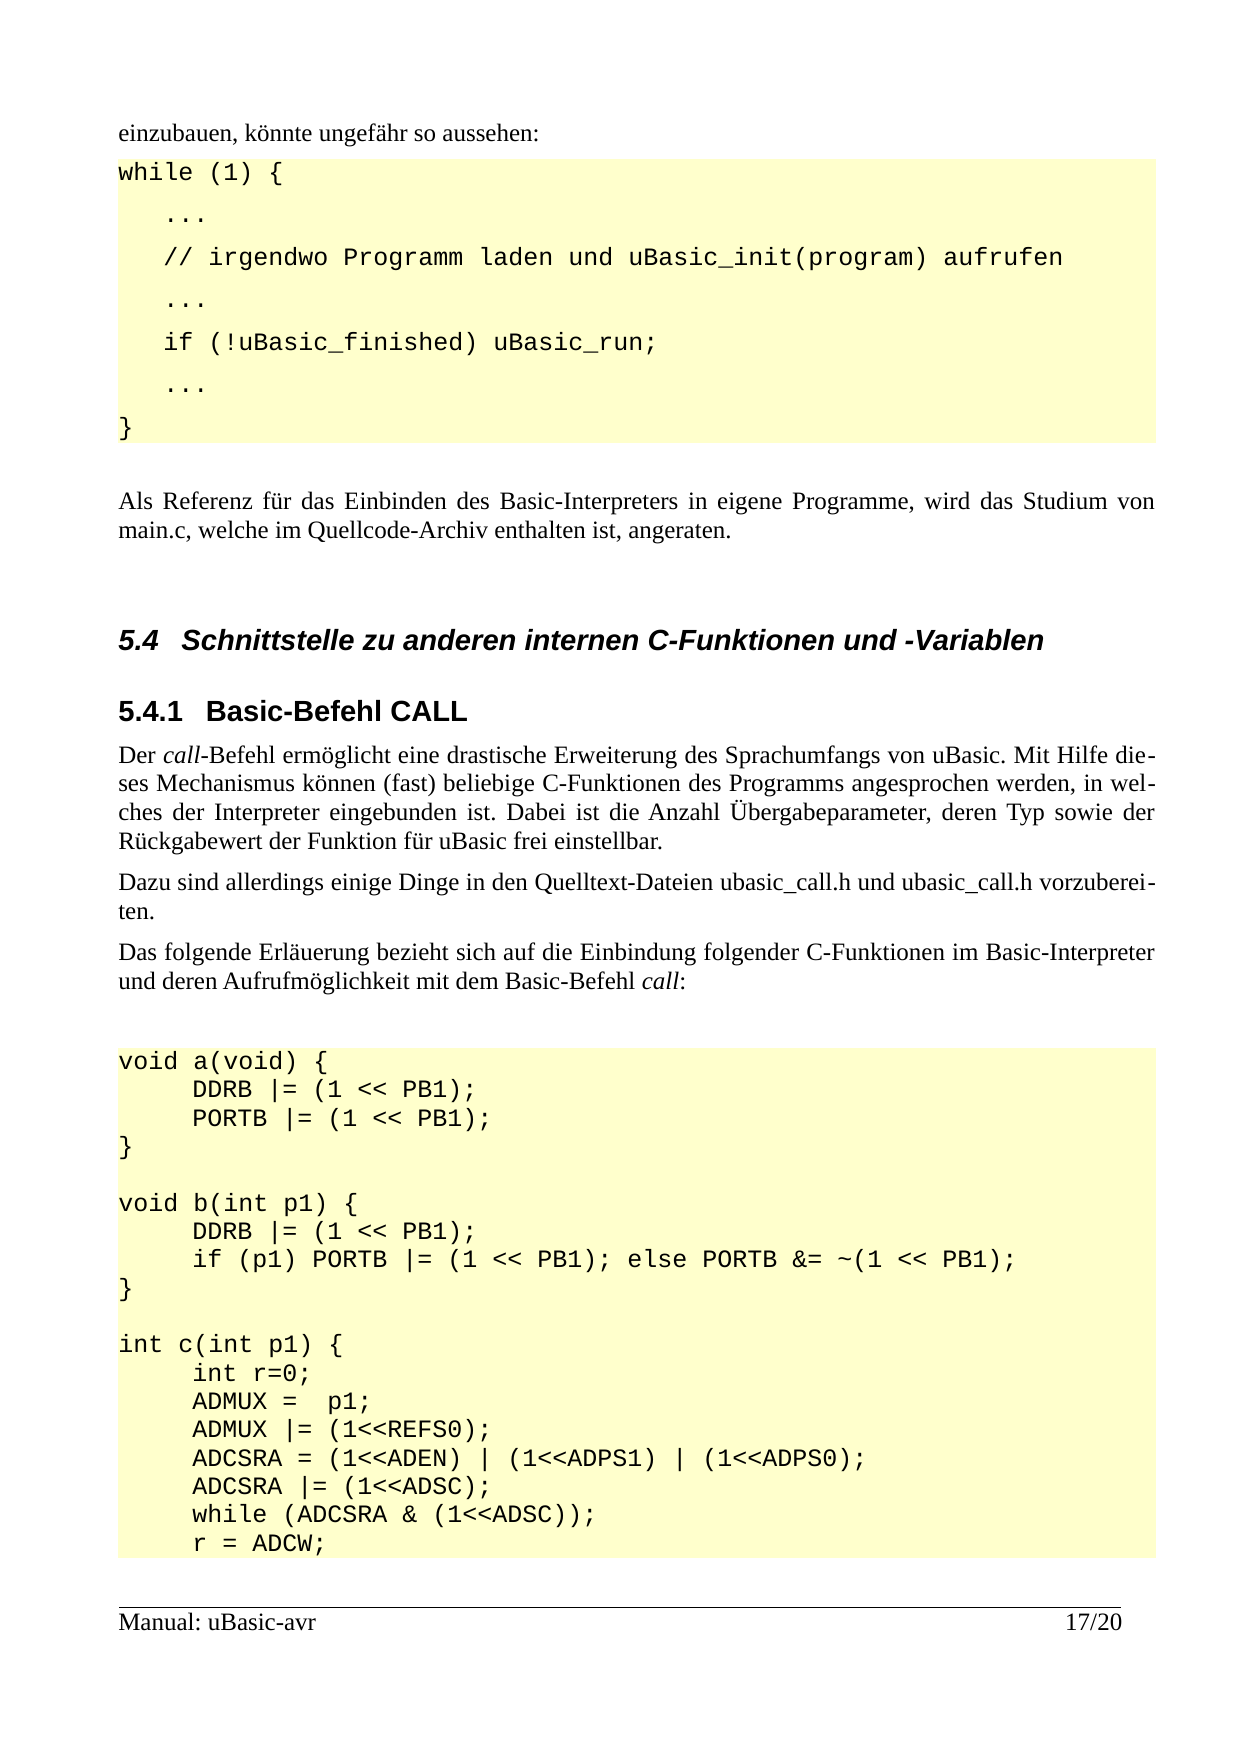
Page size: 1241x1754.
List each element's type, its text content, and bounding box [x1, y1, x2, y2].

text int r=0; [118, 1360, 1156, 1388]
text while (ADCSRA & (1<<ADSC)); [118, 1502, 1156, 1530]
text ADCSRA |= (1<<ADSC); [118, 1473, 1156, 1502]
text } [118, 414, 1156, 443]
text Dazu sind allerdings einige Dinge in den Quelltext-Dateien ubasic_call.h und ubasic_call.h vorzuberei­ten. [118, 867, 1156, 925]
text if (p1) PORTB |= (1 << PB1); else PORTB &= ~(1 << PB1); [118, 1247, 1156, 1275]
text Der call-Befehl ermöglicht eine drastische Erweiterung des Sprachumfangs von uBasic. Mit Hilfe die­ses Mechanismus können (fast) beliebige C-Funktionen des Programms angesprochen werden, in wel­ches der Interpreter eingebunden ist. Dabei ist die Anzahl Übergabeparameter, deren Typ sowie der Rückgabewert der Funktion für uBasic frei einstellbar. [118, 740, 1156, 855]
text r = ADCW; [118, 1530, 1156, 1558]
text } [118, 1133, 1156, 1162]
text einzubauen, könnte ungefähr so aussehen: [118, 118, 1156, 147]
text void a(void) { [118, 1048, 1156, 1077]
text ... [118, 287, 1156, 315]
text ADMUX |= (1<<REFS0); [118, 1417, 1156, 1445]
text } [118, 1275, 1156, 1303]
text Das folgende Erläuerung bezieht sich auf die Einbindung folgender C-Funktionen im Basic-Interpreter und deren Aufrufmöglichkeit mit dem Basic-Befehl call: [118, 937, 1156, 995]
text int c(int p1) { [118, 1332, 1156, 1360]
text ... [118, 372, 1156, 400]
text PORTB |= (1 << PB1); [118, 1105, 1156, 1133]
text ... [118, 202, 1156, 230]
text DDRB |= (1 << PB1); [118, 1077, 1156, 1105]
text // irgendwo Programm laden und uBasic_init(program) aufrufen [118, 244, 1156, 273]
text ADMUX = p1; [118, 1388, 1156, 1417]
text Als Referenz für das Einbinden des Basic-Interpreters in eigene Programme, wird das Studium von main.c, welche im Quellcode-Archiv enthalten ist, angeraten. [118, 486, 1156, 544]
text ADCSRA = (1<<ADEN) | (1<<ADPS1) | (1<<ADPS0); [118, 1445, 1156, 1473]
subtitle Basic-Befehl CALL [118, 694, 1156, 727]
subtitle Schnittstelle zu anderen internen C-Funktionen und -Variablen [118, 623, 1156, 656]
text DDRB |= (1 << PB1); [118, 1218, 1156, 1247]
text if (!uBasic_finished) uBasic_run; [118, 329, 1156, 358]
text void b(int p1) { [118, 1190, 1156, 1218]
text while (1) { [118, 159, 1156, 188]
